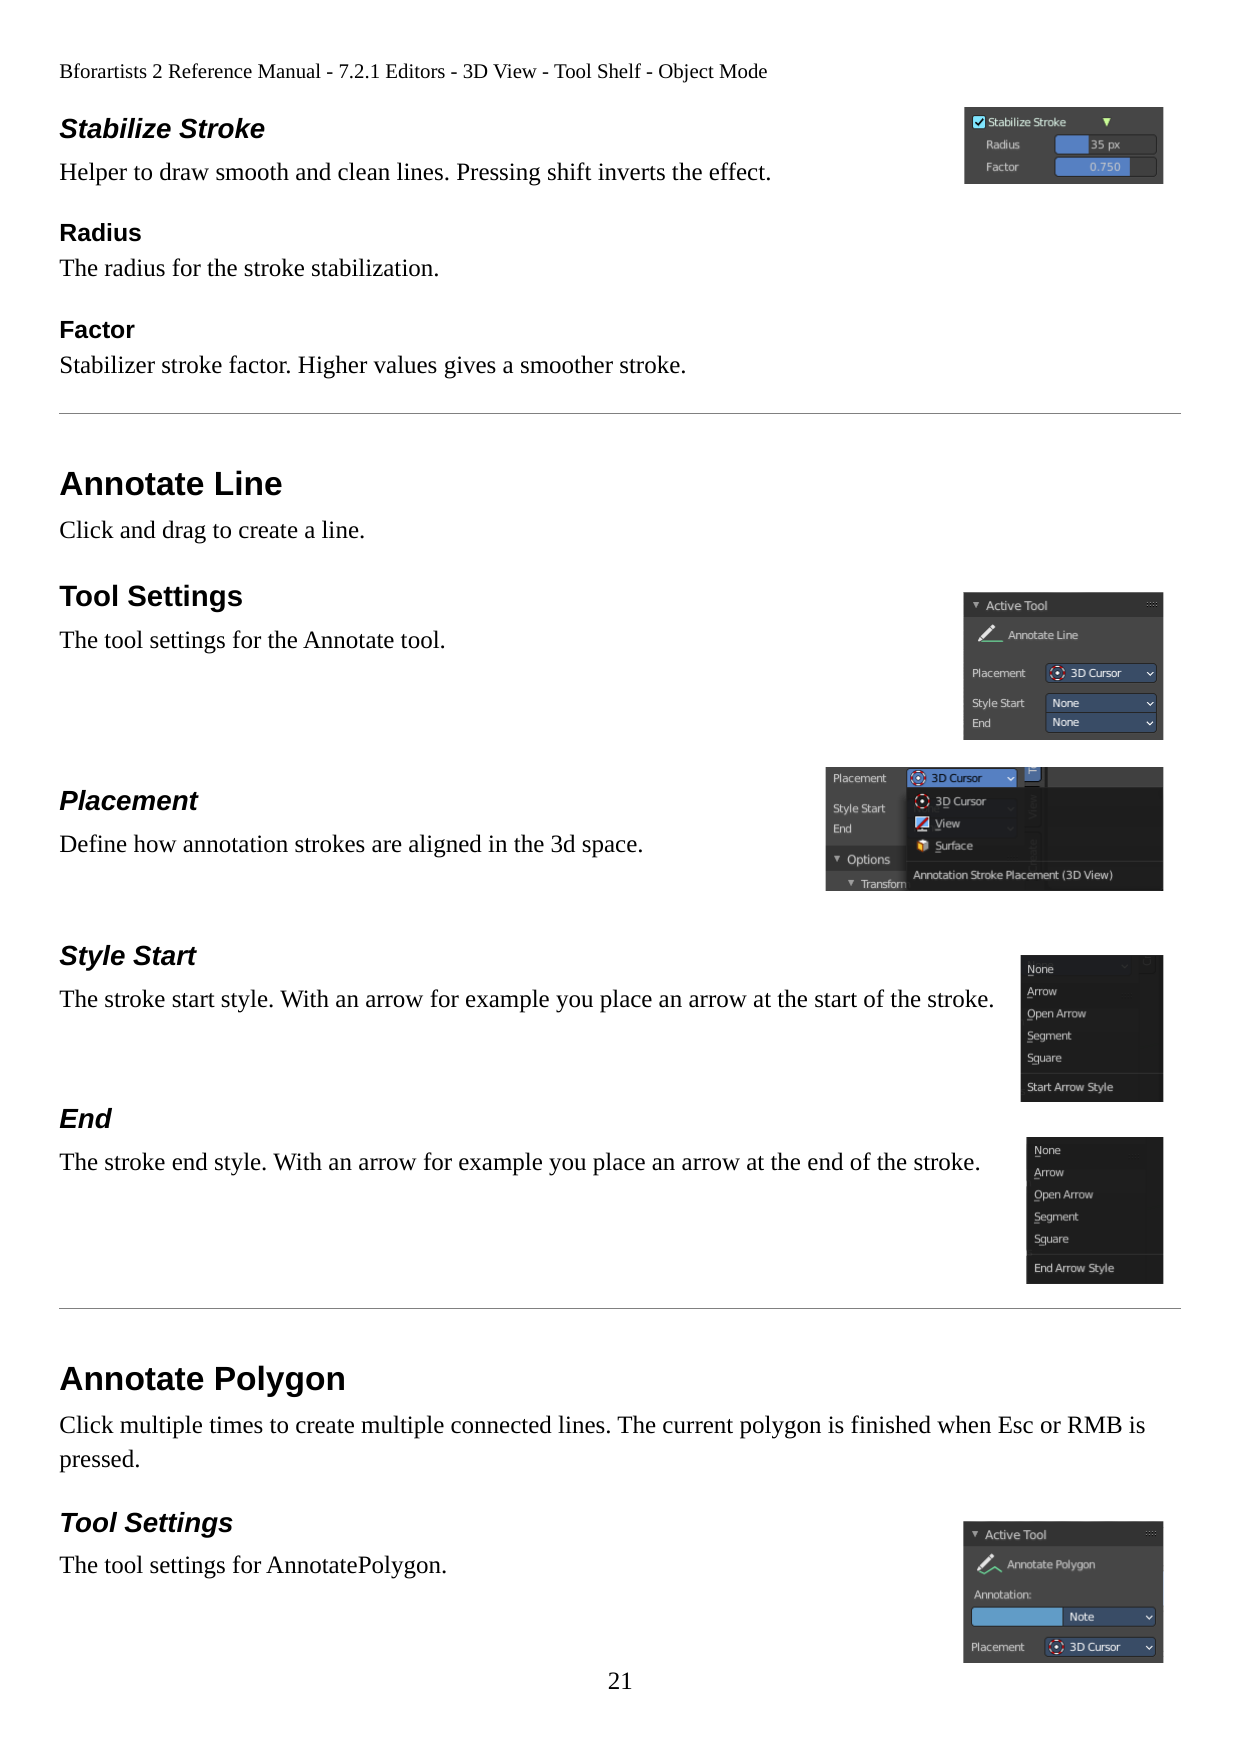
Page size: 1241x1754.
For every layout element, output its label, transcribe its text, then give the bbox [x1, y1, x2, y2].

subtitle Stabilize Stroke [59, 113, 964, 144]
picture [963, 592, 1164, 740]
text Click and drag to create a line. [59, 515, 1181, 544]
subtitle Tool Settings [59, 578, 1181, 612]
subtitle Annotate Polygon [59, 1359, 1181, 1397]
text The tool settings for AnnotatePolygon. [59, 1550, 963, 1579]
subtitle Placement [59, 784, 825, 816]
text The stroke end style. With an arrow for example you place an arrow at the end of the stroke. [59, 1147, 1026, 1175]
text Stabilizer stroke factor. Higher values gives a smoother stroke. [59, 350, 1181, 378]
picture [964, 107, 1164, 184]
subtitle Radius [59, 218, 1181, 247]
subtitle Annotate Line [59, 464, 1181, 502]
picture [1026, 1137, 1164, 1284]
text Define how annotation strokes are aligned in the 3d space. [59, 829, 825, 858]
subtitle Tool Settings [59, 1506, 1181, 1538]
subtitle Style Start [59, 939, 1181, 971]
picture [963, 1521, 1164, 1663]
picture [825, 767, 1164, 891]
text The radius for the stroke stabilization. [59, 253, 1181, 282]
picture [1020, 955, 1164, 1102]
text Helper to draw smooth and clean lines. Pressing shift inverts the effect. [59, 157, 1181, 186]
subtitle [1164, 113, 1181, 144]
subtitle End [59, 1102, 1181, 1134]
text The tool settings for the Annotate tool. [59, 625, 963, 653]
text Click multiple times to create multiple connected lines. The current polygon is finished when Esc or RMB is pressed. [59, 1410, 1181, 1473]
text The stroke start style. With an arrow for example you place an arrow at the start of the stroke. [59, 984, 1020, 1013]
subtitle [1164, 784, 1181, 816]
subtitle Factor [59, 315, 1181, 343]
